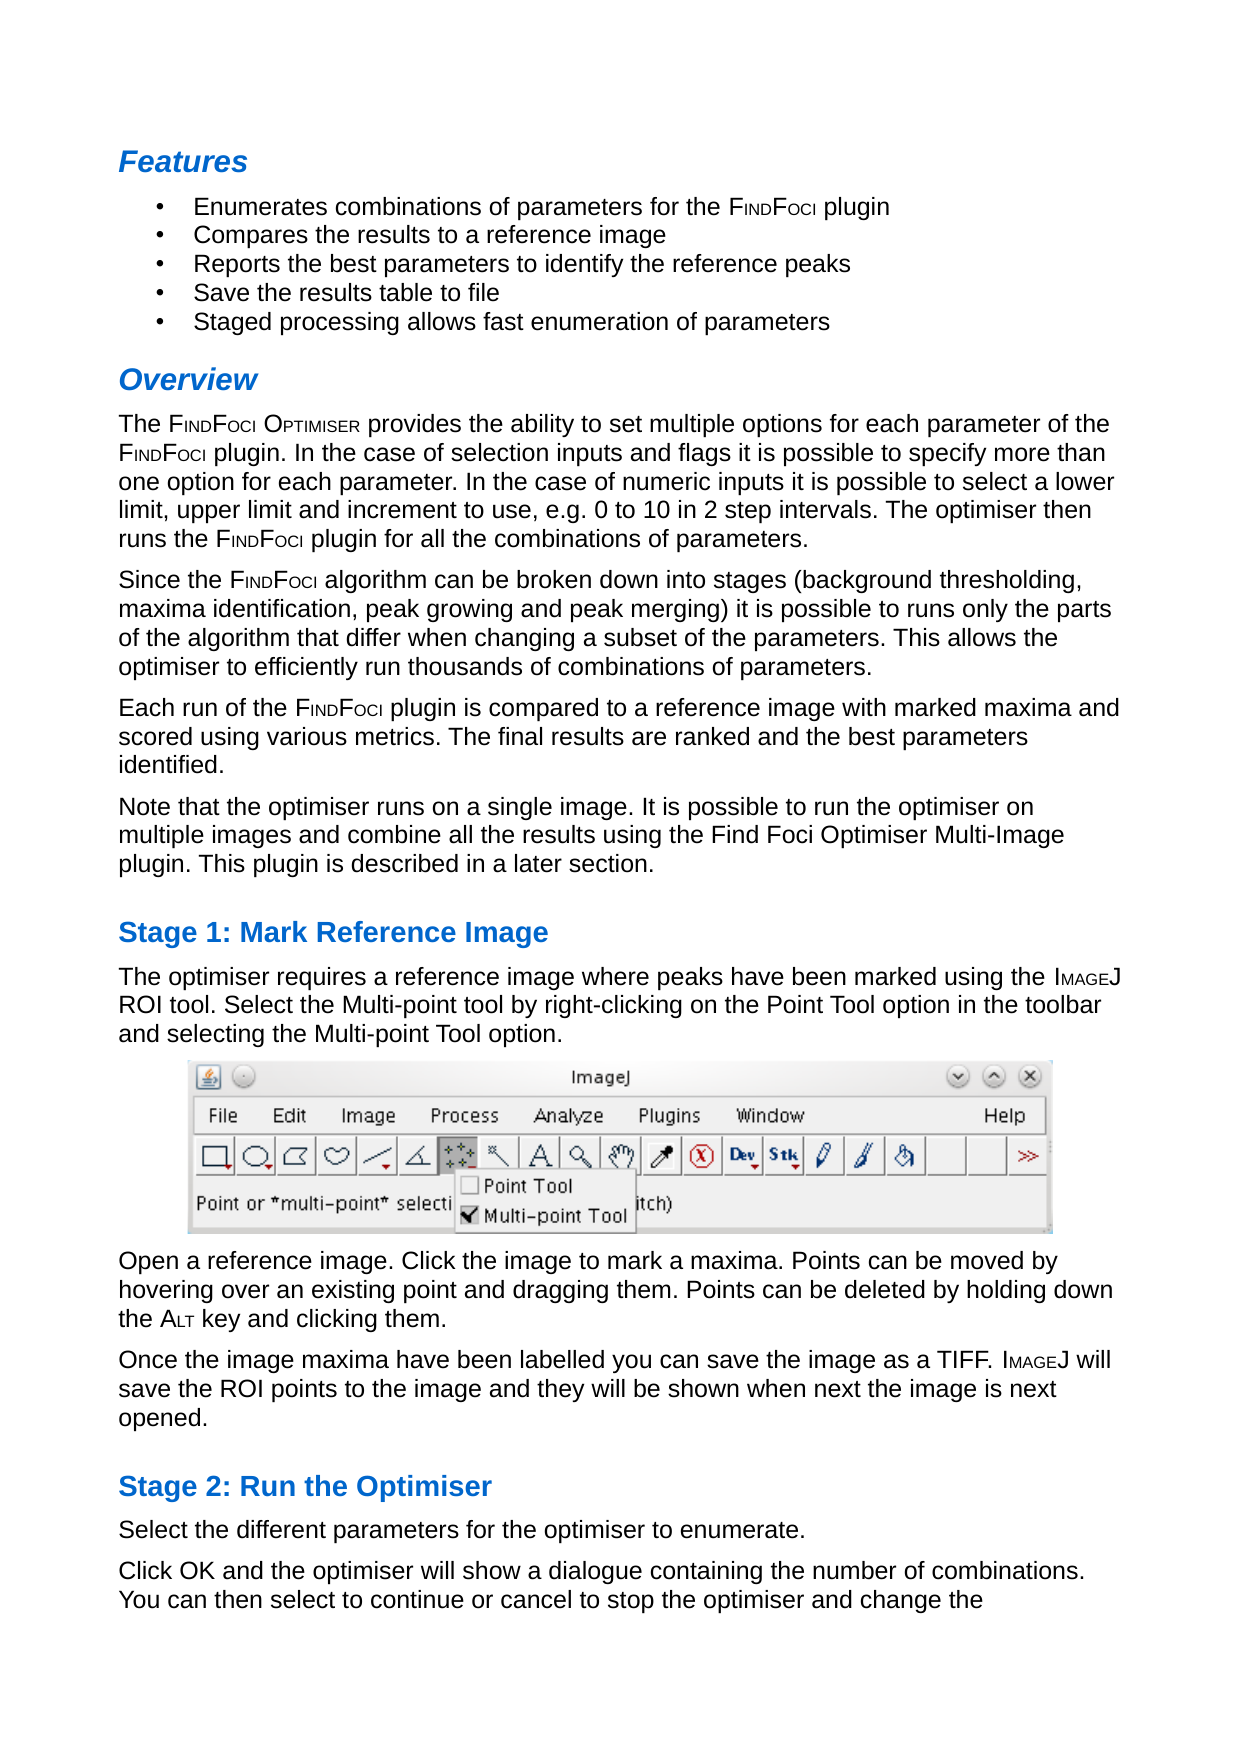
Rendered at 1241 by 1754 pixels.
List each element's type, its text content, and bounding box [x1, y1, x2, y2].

list Reports the best parameters to identify the reference peaks [156, 249, 1122, 278]
text Each run of the FindFoci plugin is compared to a reference image with marked maxima and scored using various metrics. The final results are ranked and the best parameters identified. [118, 693, 1122, 779]
list Compares the results to a reference image [156, 220, 1122, 249]
subtitle Overview [118, 361, 1122, 397]
subtitle Stage 2: Run the Optimiser [118, 1469, 1122, 1502]
text The FindFoci Optimiser provides the ability to set multiple options for each parameter of the FindFoci plugin. In the case of selection inputs and flags it is possible to specify more than one option for each parameter. In the case of numeric inputs it is possible to select a lower limit, upper limit and increment to use, e.g. 0 to 10 in 2 step intervals. The optimiser then runs the FindFoci plugin for all the combinations of parameters. [118, 409, 1122, 553]
subtitle Features [118, 143, 1122, 179]
text Open a reference image. Click the image to mark a maxima. Points can be moved by hovering over an existing point and dragging them. Points can be deleted by holding down the Alt key and clicking them. [118, 1246, 1122, 1332]
list Save the results table to file [156, 278, 1122, 307]
subtitle Stage 1: Mark Reference Image [118, 916, 1122, 949]
text Once the image maxima have been labelled you can save the image as a TIFF. ImageJ will save the ROI points to the image and they will be shown when next the image is next opened. [118, 1345, 1122, 1431]
text The optimiser requires a reference image where peaks have been marked using the ImageJ ROI tool. Select the Multi-point tool by right-clicking on the Point Tool option in the toolbar and selecting the Multi-point Tool option. [118, 962, 1122, 1048]
text Since the FindFoci algorithm can be broken down into stages (background thresholding, maxima identification, peak growing and peak merging) it is possible to runs only the parts of the algorithm that differ when changing a subset of the parameters. This allows the optimiser to efficiently run thousands of combinations of parameters. [118, 566, 1122, 681]
list Enumerates combinations of parameters for the FindFoci plugin [156, 192, 1122, 220]
picture [187, 1060, 1053, 1234]
list Staged processing allows fast enumeration of parameters [156, 307, 1122, 336]
text Note that the optimiser runs on a single image. It is possible to run the optimiser on multiple images and combine all the results using the Find Foci Optimiser Multi-Image plugin. This plugin is described in a later section. [118, 792, 1122, 878]
text Click OK and the optimiser will show a dialogue containing the number of combinations. You can then select to continue or cancel to stop the optimiser and change the [118, 1556, 1122, 1613]
text Select the different parameters for the optimiser to enumerate. [118, 1515, 1122, 1543]
